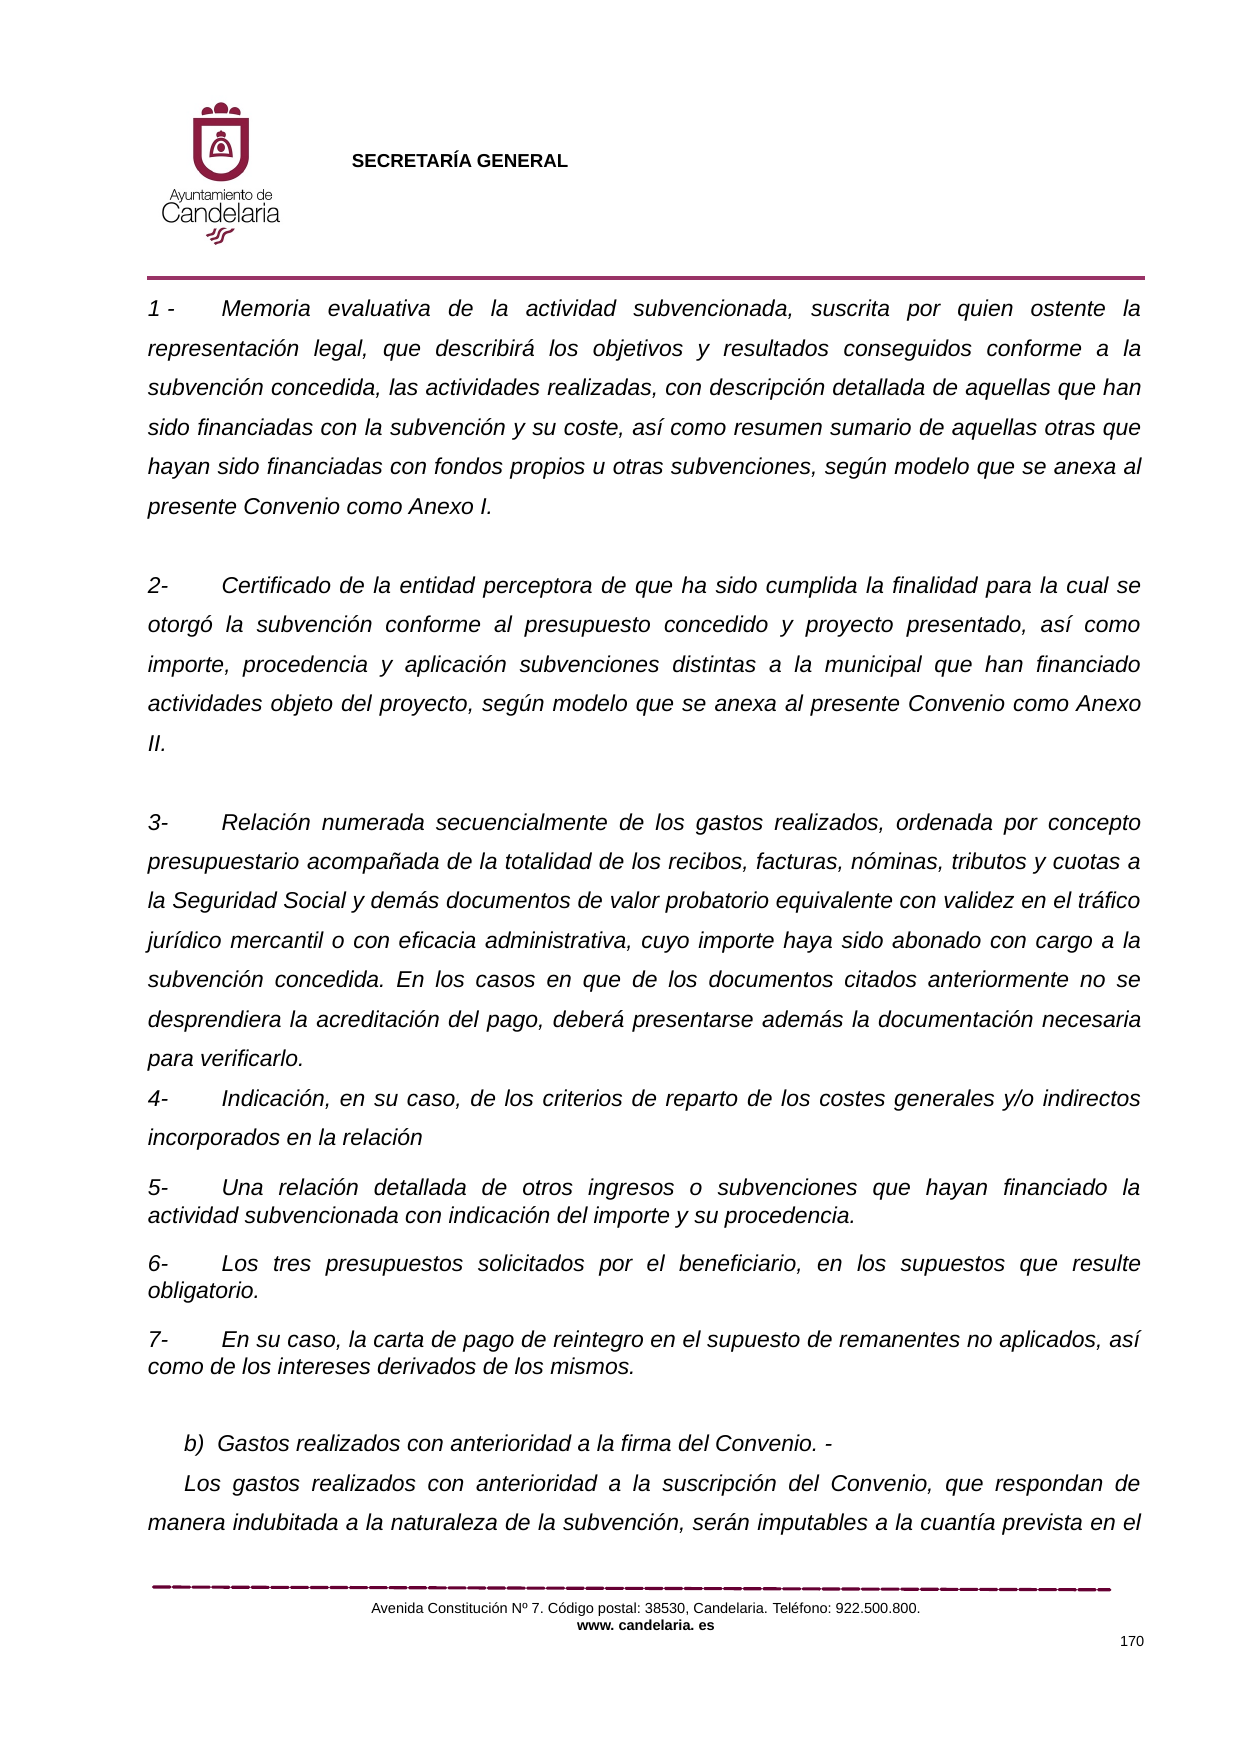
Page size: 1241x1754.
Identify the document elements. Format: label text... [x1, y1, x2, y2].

text b) Gastos realizados con anterioridad a la firma del Convenio. - [148, 1430, 1144, 1457]
text 6- Los tres presupuestos solicitados por el beneficiario, en los supuestos que resulte obligatorio. [148, 1250, 1144, 1304]
text 1 - Memoria evaluativa de la actividad subvencionada, suscrita por quien ostente la representación legal, que describirá los objetivos y resultados conseguidos conforme a la subvención concedida, las actividades realizadas, con descripción detallada de aquellas que han sido financiadas con la subvención y su coste, así como resumen sumario de aquellas otras que hayan sido financiadas con fondos propios u otras subvenciones, según modelo que se anexa al presente Convenio como Anexo I. [148, 295, 1144, 519]
text 5- Una relación detallada de otros ingresos o subvenciones que hayan financiado la actividad subvencionada con indicación del importe y su procedencia. [148, 1174, 1144, 1228]
text 2- Certificado de la entidad perceptora de que ha sido cumplida la finalidad para la cual se otorgó la subvención conforme al presupuesto concedido y proyecto presentado, así como importe, procedencia y aplicación subvenciones distintas a la municipal que han financiado actividades objeto del proyecto, según modelo que se anexa al presente Convenio como Anexo II. [148, 572, 1144, 756]
text 3- Relación numerada secuencialmente de los gastos realizados, ordenada por concepto presupuestario acompañada de la totalidad de los recibos, facturas, nóminas, tributos y cuotas a la Seguridad Social y demás documentos de valor probatorio equivalente con validez en el tráfico jurídico mercantil o con eficacia administrativa, cuyo importe haya sido abonado con cargo a la subvención concedida. En los casos en que de los documentos citados anteriormente no se desprendiera la acreditación del pago, deberá presentarse además la documentación necesaria para verificarlo. [148, 808, 1144, 1072]
text 7- En su caso, la carta de pago de reintegro en el supuesto de remanentes no aplicados, así como de los intereses derivados de los mismos. [148, 1326, 1144, 1379]
text Los gastos realizados con anterioridad a la suscripción del Convenio, que respondan de manera indubitada a la naturaleza de la subvención, serán imputables a la cuantía prevista en el [148, 1470, 1144, 1536]
text 4- Indicación, en su caso, de los criterios de reparto de los costes generales y/o indirectos incorporados en la relación [148, 1085, 1144, 1151]
